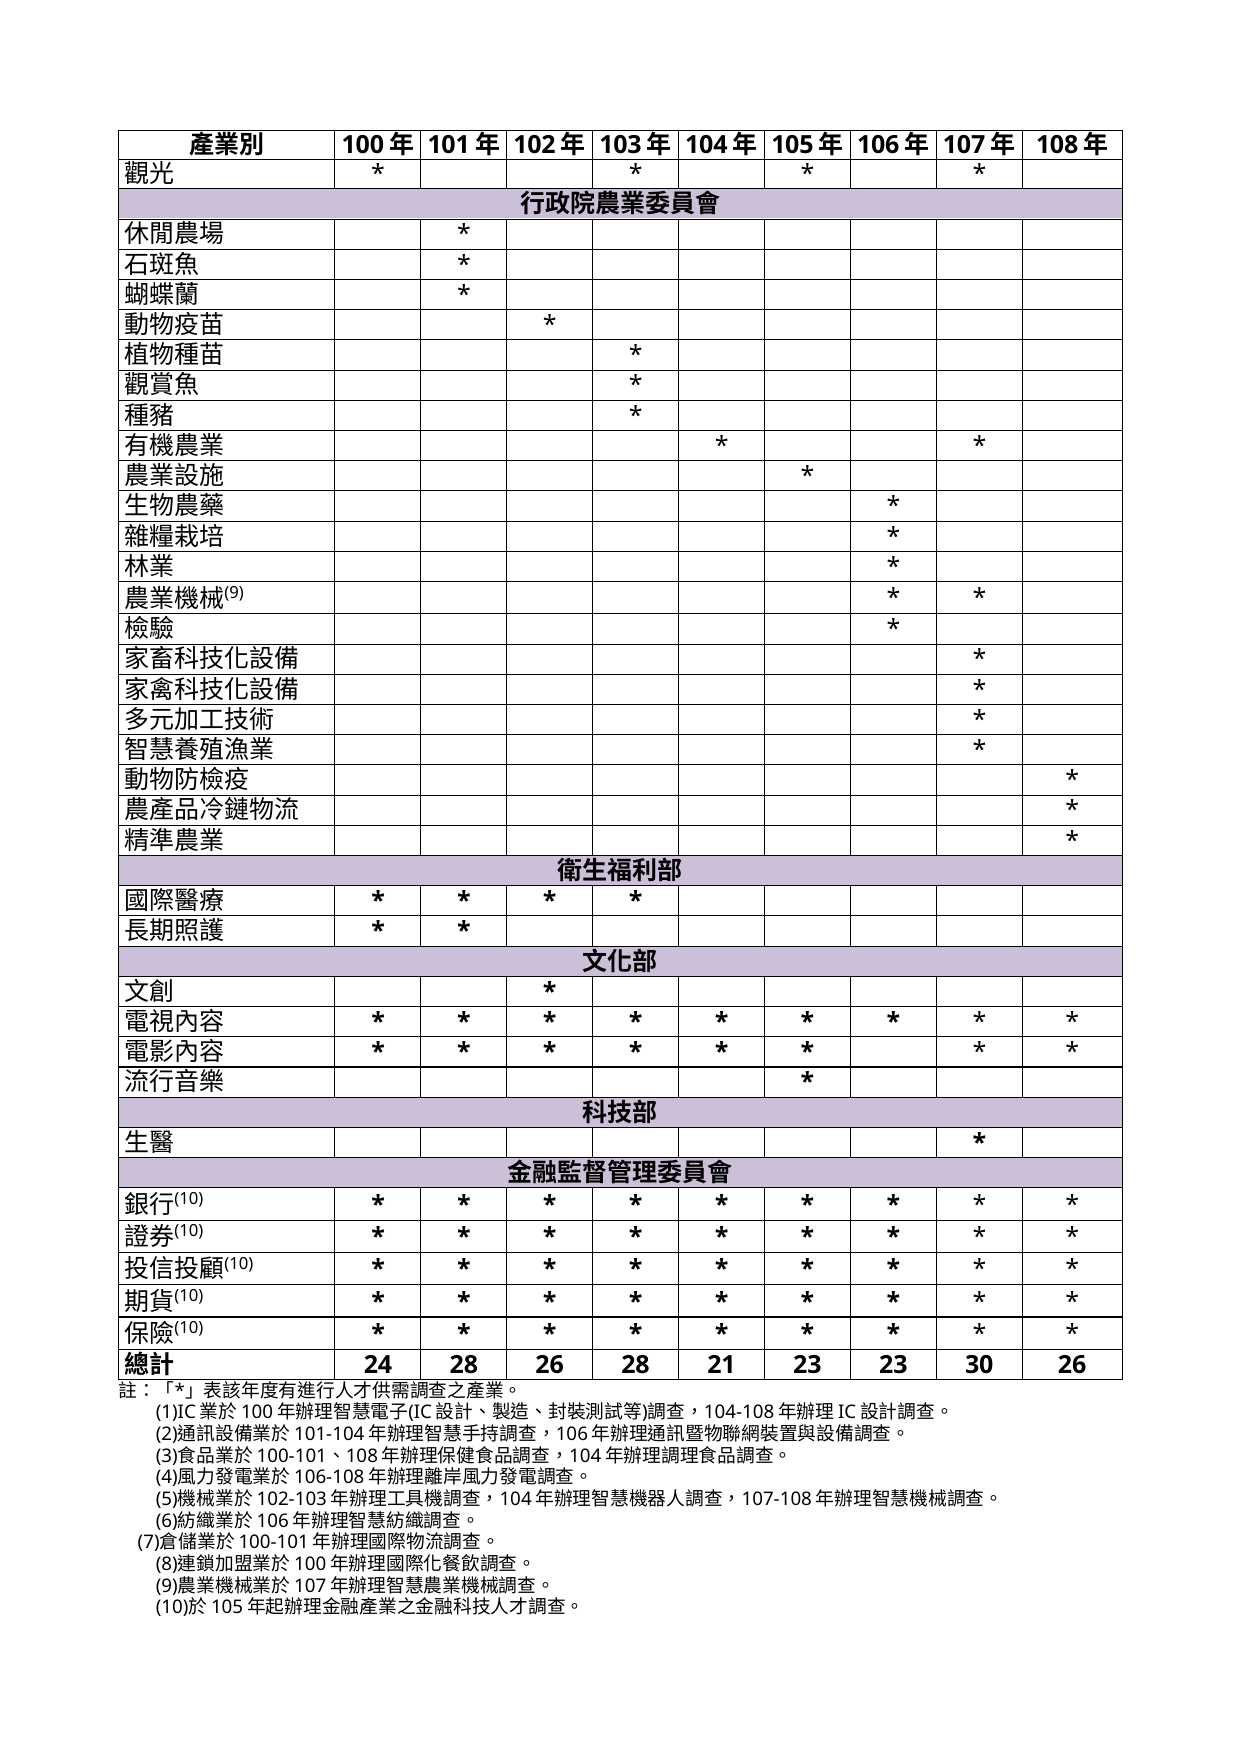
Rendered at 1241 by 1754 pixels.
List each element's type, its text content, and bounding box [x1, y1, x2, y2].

table_cell 銀行(10) [119, 1188, 334, 1219]
table_cell [765, 340, 850, 369]
table_cell [765, 552, 850, 581]
table_cell [421, 1128, 506, 1157]
table_cell 動物疫苗 [119, 310, 334, 339]
table_cell [937, 280, 1022, 309]
table_cell [507, 552, 592, 581]
table_cell * [937, 1188, 1022, 1219]
table_cell 30 [937, 1350, 1022, 1379]
table_cell 文創 [119, 977, 334, 1006]
table_cell * [851, 1007, 936, 1036]
table_cell [593, 705, 678, 734]
table_cell 23 [851, 1350, 936, 1379]
table_cell [679, 250, 764, 279]
table_cell 精準農業 [119, 826, 334, 855]
table_cell [335, 250, 420, 279]
table_cell [335, 280, 420, 309]
table_cell * [335, 1037, 420, 1066]
table_cell 家禽科技化設備 [119, 675, 334, 704]
table_cell * [421, 1037, 506, 1066]
table_cell [593, 916, 678, 946]
table_cell [593, 1128, 678, 1157]
table_cell [593, 796, 678, 825]
table_cell [507, 371, 592, 400]
table_cell [507, 582, 592, 613]
table_cell [421, 675, 506, 704]
table_cell * [335, 886, 420, 915]
table_cell * [507, 1318, 592, 1349]
table_cell [851, 431, 936, 460]
table_cell [335, 705, 420, 734]
table_cell [593, 1068, 678, 1097]
table_cell * [593, 1188, 678, 1219]
table_cell [937, 220, 1022, 249]
table_cell * [937, 1318, 1022, 1349]
table_cell [1023, 280, 1122, 309]
table_cell * [1023, 1285, 1122, 1316]
table_cell [335, 401, 420, 430]
table_cell [421, 340, 506, 369]
table_cell [851, 371, 936, 400]
table_cell [335, 310, 420, 339]
table_cell * [507, 1037, 592, 1066]
text (2)通訊設備業於101-104年辦理智慧手持調查，106年辦理通訊暨物聯網裝置與設備調查。 [118, 1423, 1122, 1445]
table_header 103年 [593, 131, 678, 159]
table_cell [421, 401, 506, 430]
table_cell 動物防檢疫 [119, 765, 334, 794]
table_cell 檢驗 [119, 614, 334, 643]
table_header 105年 [765, 131, 850, 159]
table_cell [1023, 371, 1122, 400]
table_cell [679, 614, 764, 643]
table_cell * [765, 1253, 850, 1284]
table_cell * [851, 491, 936, 521]
table_cell 電影內容 [119, 1037, 334, 1066]
table_cell [765, 886, 850, 915]
table_cell [937, 1068, 1022, 1097]
table_cell 多元加工技術 [119, 705, 334, 734]
table_cell [851, 401, 936, 430]
table_cell 電視內容 [119, 1007, 334, 1036]
table_cell [765, 280, 850, 309]
table_cell [507, 280, 592, 309]
table_cell [937, 310, 1022, 339]
table_cell 24 [335, 1350, 420, 1379]
table_cell * [1023, 1253, 1122, 1284]
table_cell * [421, 250, 506, 279]
table_cell * [851, 1318, 936, 1349]
table_cell [1023, 220, 1122, 249]
table_header 104年 [679, 131, 764, 159]
table_cell [765, 614, 850, 643]
text (8)連鎖加盟業於100年辦理國際化餐飲調查。 [118, 1553, 1122, 1575]
table_cell [335, 1128, 420, 1157]
table_cell * [507, 886, 592, 915]
table_cell 流行音樂 [119, 1068, 334, 1097]
table_cell [765, 310, 850, 339]
table_cell [765, 977, 850, 1006]
table_cell [335, 735, 420, 764]
table_cell [851, 765, 936, 794]
table_cell [507, 735, 592, 764]
table_cell * [335, 160, 420, 188]
table_cell 21 [679, 1350, 764, 1379]
table_cell [937, 461, 1022, 490]
table_cell [679, 371, 764, 400]
table_cell [593, 310, 678, 339]
table_cell 投信投顧(10) [119, 1253, 334, 1284]
table_cell * [1023, 826, 1122, 855]
table_cell * [851, 582, 936, 613]
table_cell 農業機械(9) [119, 582, 334, 613]
table_cell [765, 645, 850, 674]
table_cell [937, 340, 1022, 369]
table_cell [421, 160, 506, 188]
table_cell [593, 977, 678, 1006]
table_cell [937, 250, 1022, 279]
table_cell * [593, 1221, 678, 1252]
table_cell * [335, 1221, 420, 1252]
table_cell * [679, 1221, 764, 1252]
table_cell [679, 522, 764, 551]
table_cell [1023, 250, 1122, 279]
table_cell [421, 705, 506, 734]
table_cell 有機農業 [119, 431, 334, 460]
table_cell [851, 735, 936, 764]
table_cell [937, 371, 1022, 400]
table_cell * [507, 1007, 592, 1036]
table_cell * [593, 371, 678, 400]
table_cell * [851, 552, 936, 581]
table_cell [507, 220, 592, 249]
table_cell * [593, 1007, 678, 1036]
table_cell 總計 [119, 1350, 334, 1379]
table_cell [507, 1128, 592, 1157]
text (5)機械業於102-103年辦理工具機調查，104年辦理智慧機器人調查，107-108年辦理智慧機械調查。 [118, 1488, 1122, 1510]
table_cell * [593, 401, 678, 430]
table_cell * [937, 1221, 1022, 1252]
table_cell 農產品冷鏈物流 [119, 796, 334, 825]
table_cell * [937, 431, 1022, 460]
table_header 108年 [1023, 131, 1122, 159]
table_cell * [937, 160, 1022, 188]
table_cell [335, 371, 420, 400]
table_header 產業別 [119, 131, 334, 159]
table_cell * [421, 1285, 506, 1316]
text (4)風力發電業於106-108年辦理離岸風力發電調查。 [118, 1467, 1122, 1488]
table_cell [593, 826, 678, 855]
table_cell [937, 614, 1022, 643]
table_cell 農業設施 [119, 461, 334, 490]
table_cell [679, 765, 764, 794]
table_cell [679, 160, 764, 188]
table_cell [421, 582, 506, 613]
table_cell [937, 552, 1022, 581]
table_cell * [679, 1188, 764, 1219]
table_cell 石斑魚 [119, 250, 334, 279]
table_cell [593, 461, 678, 490]
text (6)紡織業於106年辦理智慧紡織調查。 [118, 1510, 1122, 1532]
table_cell [1023, 977, 1122, 1006]
table_cell [593, 614, 678, 643]
table_cell [851, 461, 936, 490]
table_cell * [335, 1318, 420, 1349]
table_cell [937, 916, 1022, 946]
table_cell [335, 614, 420, 643]
table_cell 行政院農業委員會 [119, 189, 1122, 218]
table_cell * [679, 1285, 764, 1316]
table_cell [421, 1068, 506, 1097]
table_cell [679, 401, 764, 430]
table_cell [335, 582, 420, 613]
table_cell [679, 280, 764, 309]
table_cell [421, 461, 506, 490]
table_cell * [421, 1318, 506, 1349]
table_cell [679, 977, 764, 1006]
text (1)IC業於100年辦理智慧電子(IC設計、製造、封裝測試等)調查，104-108年辦理IC設計調查。 [118, 1402, 1122, 1423]
table_cell [679, 796, 764, 825]
table_cell [1023, 340, 1122, 369]
table_cell * [1023, 1007, 1122, 1036]
text (3)食品業於100-101、108年辦理保健食品調查，104年辦理調理食品調查。 [118, 1445, 1122, 1467]
table_cell 26 [507, 1350, 592, 1379]
table_cell * [421, 1007, 506, 1036]
table_cell [765, 220, 850, 249]
table_cell 長期照護 [119, 916, 334, 946]
table_cell 觀光 [119, 160, 334, 188]
table_cell [1023, 552, 1122, 581]
table_cell [765, 431, 850, 460]
table_cell 智慧養殖漁業 [119, 735, 334, 764]
table_cell [679, 916, 764, 946]
table_cell [593, 220, 678, 249]
table_cell 保險(10) [119, 1318, 334, 1349]
table_cell [335, 826, 420, 855]
table_cell 家畜科技化設備 [119, 645, 334, 674]
table_cell * [507, 1188, 592, 1219]
table_cell 26 [1023, 1350, 1122, 1379]
table_cell * [421, 280, 506, 309]
table_cell * [851, 1221, 936, 1252]
table_cell 23 [765, 1350, 850, 1379]
table_cell [593, 522, 678, 551]
table_cell [507, 491, 592, 521]
table_cell [507, 614, 592, 643]
table_cell * [937, 1285, 1022, 1316]
table_cell * [765, 1037, 850, 1066]
table_cell * [507, 310, 592, 339]
table_cell [851, 886, 936, 915]
table_cell * [1023, 765, 1122, 794]
table_cell * [593, 1318, 678, 1349]
table_cell [421, 431, 506, 460]
table_cell [421, 735, 506, 764]
table_cell [851, 340, 936, 369]
table_cell * [937, 735, 1022, 764]
table_cell 種豬 [119, 401, 334, 430]
table_cell [679, 220, 764, 249]
table_cell [335, 552, 420, 581]
table_cell * [937, 1037, 1022, 1066]
table_cell * [1023, 1188, 1122, 1219]
table_cell * [937, 1128, 1022, 1157]
table_cell * [765, 461, 850, 490]
table_cell [507, 705, 592, 734]
table_cell [679, 886, 764, 915]
table_cell 28 [421, 1350, 506, 1379]
table_cell [421, 371, 506, 400]
table_cell 期貨(10) [119, 1285, 334, 1316]
table_cell [507, 340, 592, 369]
table_cell [679, 1128, 764, 1157]
table_cell [1023, 1068, 1122, 1097]
table_cell * [679, 431, 764, 460]
table_cell [507, 645, 592, 674]
table_cell [765, 916, 850, 946]
table_cell [765, 582, 850, 613]
table_cell 生物農藥 [119, 491, 334, 521]
table_cell [1023, 461, 1122, 490]
table_cell * [765, 1285, 850, 1316]
table_cell * [335, 1253, 420, 1284]
table_cell [937, 491, 1022, 521]
table_cell * [593, 340, 678, 369]
table_cell [937, 826, 1022, 855]
table_cell [421, 552, 506, 581]
table_cell [937, 977, 1022, 1006]
table_cell * [765, 1318, 850, 1349]
table_cell [335, 522, 420, 551]
table_cell [507, 1068, 592, 1097]
table_cell * [765, 160, 850, 188]
table_cell [507, 522, 592, 551]
table_cell 證券(10) [119, 1221, 334, 1252]
table_cell 衛生福利部 [119, 856, 1122, 885]
table_cell [1023, 160, 1122, 188]
table_cell [679, 461, 764, 490]
table_cell * [1023, 1318, 1122, 1349]
table_cell * [937, 582, 1022, 613]
table_cell 金融監督管理委員會 [119, 1158, 1122, 1187]
table_cell * [593, 1253, 678, 1284]
table_cell 蝴蝶蘭 [119, 280, 334, 309]
table_cell [507, 675, 592, 704]
table_cell * [765, 1068, 850, 1097]
table_cell [421, 614, 506, 643]
table_cell [421, 826, 506, 855]
table_cell [765, 401, 850, 430]
table_cell [679, 491, 764, 521]
table_cell [851, 916, 936, 946]
table_cell [851, 645, 936, 674]
table_cell [593, 491, 678, 521]
table_cell [679, 675, 764, 704]
table_header 101年 [421, 131, 506, 159]
table_cell [937, 522, 1022, 551]
table_cell [421, 977, 506, 1006]
table_cell [851, 1128, 936, 1157]
table_cell * [679, 1007, 764, 1036]
table_cell * [593, 1285, 678, 1316]
table_cell * [507, 977, 592, 1006]
table_cell [507, 160, 592, 188]
table_cell [507, 796, 592, 825]
table_cell [937, 401, 1022, 430]
table_cell * [937, 675, 1022, 704]
table_cell [851, 1037, 936, 1066]
table_cell * [937, 645, 1022, 674]
table_cell * [1023, 796, 1122, 825]
table_cell [1023, 522, 1122, 551]
table_cell * [335, 916, 420, 946]
table_cell [421, 765, 506, 794]
table_cell [851, 160, 936, 188]
table_cell [421, 522, 506, 551]
table_cell [593, 431, 678, 460]
table_cell * [335, 1285, 420, 1316]
table_cell [765, 1128, 850, 1157]
table_cell 休閒農場 [119, 220, 334, 249]
table_cell [1023, 705, 1122, 734]
table_cell * [593, 1037, 678, 1066]
table_cell * [1023, 1037, 1122, 1066]
table_cell [507, 916, 592, 946]
table_cell [851, 977, 936, 1006]
table_cell [679, 735, 764, 764]
table_cell [421, 491, 506, 521]
table_cell [679, 705, 764, 734]
table_cell [593, 250, 678, 279]
table_header 107年 [937, 131, 1022, 159]
table_cell 植物種苗 [119, 340, 334, 369]
table_cell [335, 461, 420, 490]
table_cell [593, 552, 678, 581]
table_cell [335, 675, 420, 704]
table_cell [507, 250, 592, 279]
table_cell * [937, 705, 1022, 734]
table_cell [593, 645, 678, 674]
table_cell * [421, 886, 506, 915]
table_cell [679, 1068, 764, 1097]
table_cell * [593, 886, 678, 915]
table_cell * [851, 1285, 936, 1316]
table_cell 林業 [119, 552, 334, 581]
table_cell [765, 735, 850, 764]
table_cell [507, 461, 592, 490]
table_cell * [937, 1007, 1022, 1036]
table_cell [937, 886, 1022, 915]
table_cell 文化部 [119, 947, 1122, 976]
table_cell [335, 765, 420, 794]
table_cell 觀賞魚 [119, 371, 334, 400]
table_cell [679, 340, 764, 369]
table_cell [1023, 401, 1122, 430]
table_cell [851, 220, 936, 249]
table_cell [507, 401, 592, 430]
table_cell [765, 765, 850, 794]
table_cell * [765, 1188, 850, 1219]
table_cell [765, 522, 850, 551]
table_cell * [421, 220, 506, 249]
table_cell [679, 310, 764, 339]
table_cell [1023, 886, 1122, 915]
table_cell [851, 310, 936, 339]
table_cell 科技部 [119, 1098, 1122, 1127]
table_cell [679, 552, 764, 581]
table_cell [421, 645, 506, 674]
table_cell [937, 796, 1022, 825]
table_cell [507, 431, 592, 460]
table_cell [851, 280, 936, 309]
table_cell [335, 977, 420, 1006]
table_cell * [851, 522, 936, 551]
table_cell * [507, 1285, 592, 1316]
table_header 100年 [335, 131, 420, 159]
table_cell * [765, 1221, 850, 1252]
table_cell [335, 1068, 420, 1097]
table_cell [765, 250, 850, 279]
table_cell [851, 826, 936, 855]
table_cell * [679, 1253, 764, 1284]
text (10)於105年起辦理金融產業之金融科技人才調查。 [118, 1597, 1122, 1618]
table_cell * [507, 1221, 592, 1252]
table_cell * [335, 1007, 420, 1036]
table_cell * [851, 1253, 936, 1284]
table_cell [679, 826, 764, 855]
table_cell [507, 765, 592, 794]
table_cell [1023, 431, 1122, 460]
table_cell * [851, 1188, 936, 1219]
table_cell [593, 765, 678, 794]
table_cell [851, 675, 936, 704]
table_cell [765, 371, 850, 400]
table_cell [1023, 614, 1122, 643]
table_cell [851, 796, 936, 825]
table_cell [1023, 582, 1122, 613]
table_cell * [421, 1188, 506, 1219]
table_cell [507, 826, 592, 855]
text (9)農業機械業於107年辦理智慧農業機械調查。 [118, 1575, 1122, 1597]
table_cell * [421, 1221, 506, 1252]
text (7)倉儲業於100-101年辦理國際物流調查。 [118, 1532, 1122, 1553]
table_cell [765, 705, 850, 734]
table_cell [593, 735, 678, 764]
table_cell [851, 705, 936, 734]
table_cell [335, 796, 420, 825]
table_cell [335, 491, 420, 521]
table_cell [335, 340, 420, 369]
table_cell 國際醫療 [119, 886, 334, 915]
table_cell * [851, 614, 936, 643]
table_header 102年 [507, 131, 592, 159]
table_cell [1023, 645, 1122, 674]
table_cell [593, 675, 678, 704]
table_cell [1023, 675, 1122, 704]
table_cell [851, 250, 936, 279]
table_cell [335, 645, 420, 674]
table_cell * [765, 1007, 850, 1036]
table_cell * [1023, 1221, 1122, 1252]
table_cell [1023, 1128, 1122, 1157]
table_cell * [937, 1253, 1022, 1284]
table_cell [937, 765, 1022, 794]
table_cell [335, 220, 420, 249]
table_cell [1023, 916, 1122, 946]
table_cell [1023, 310, 1122, 339]
table_cell * [679, 1318, 764, 1349]
table_cell [679, 645, 764, 674]
table_cell 雜糧栽培 [119, 522, 334, 551]
table_cell [765, 675, 850, 704]
table_cell [593, 582, 678, 613]
table_cell [679, 582, 764, 613]
table_cell * [421, 916, 506, 946]
table_cell [765, 796, 850, 825]
table_cell * [507, 1253, 592, 1284]
table_cell [765, 826, 850, 855]
table_cell 28 [593, 1350, 678, 1379]
table_cell [421, 310, 506, 339]
table_cell [421, 796, 506, 825]
table_cell * [335, 1188, 420, 1219]
table_header 106年 [851, 131, 936, 159]
table_cell [1023, 735, 1122, 764]
table_cell * [421, 1253, 506, 1284]
table_cell 生醫 [119, 1128, 334, 1157]
table_cell * [593, 160, 678, 188]
table_cell [765, 491, 850, 521]
table_cell [593, 280, 678, 309]
table_cell * [679, 1037, 764, 1066]
table_cell [335, 431, 420, 460]
table_cell [1023, 491, 1122, 521]
text 註：「*」表該年度有進行人才供需調查之產業。 [118, 1380, 1122, 1402]
table_cell [851, 1068, 936, 1097]
